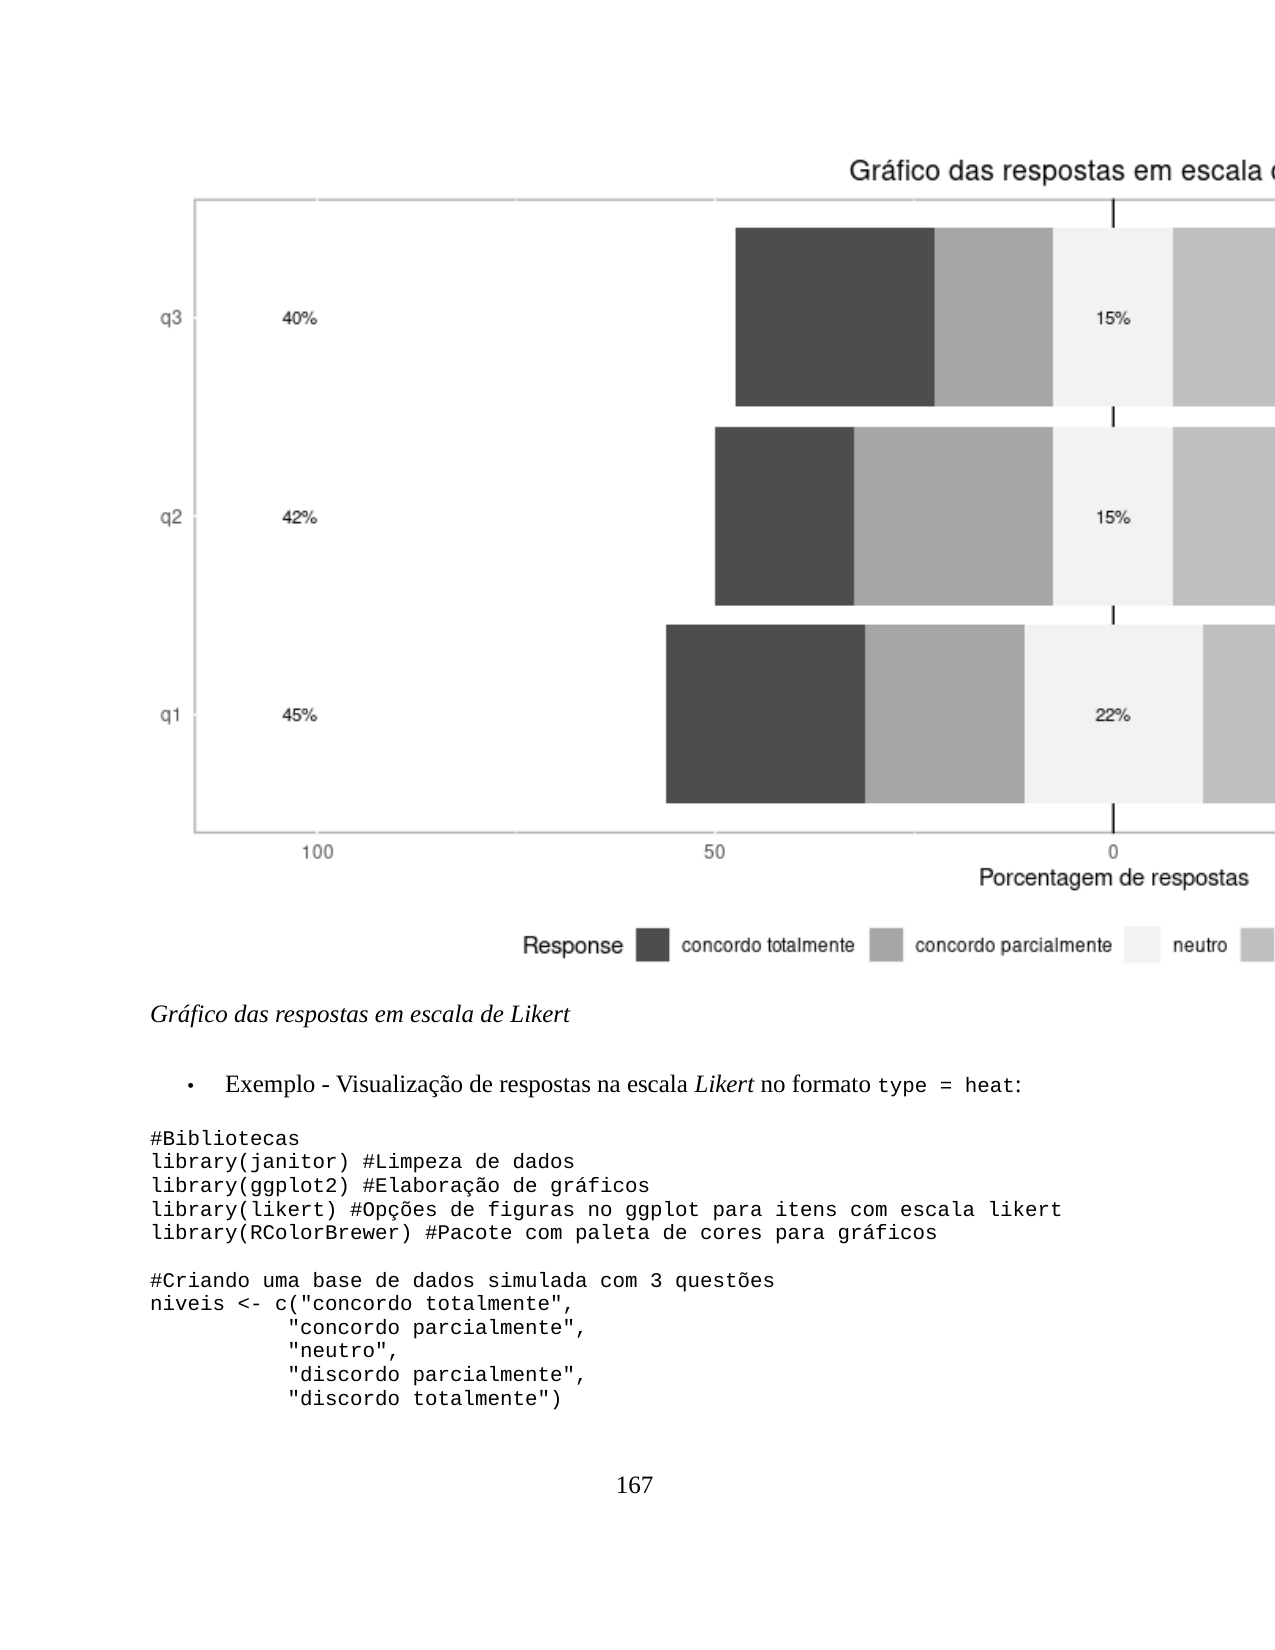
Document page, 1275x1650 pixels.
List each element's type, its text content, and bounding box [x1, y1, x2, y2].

text "discordo parcialmente", [150, 1364, 1125, 1388]
text library(RColorBrewer) #Pacote com paleta de cores para gráficos [150, 1222, 1125, 1246]
text "concordo parcialmente", [150, 1317, 1125, 1341]
text niveis <- c("concordo totalmente", [150, 1293, 1125, 1317]
text "neutro", [150, 1341, 1125, 1364]
text Gráfico das respostas em escala de Likert [150, 999, 1125, 1028]
text #Bibliotecas [150, 1128, 1125, 1151]
text #Criando uma base de dados simulada com 3 questões [150, 1269, 1125, 1293]
list Exemplo - Visualização de respostas na escala Likert no formato type = heat: [187, 1069, 1125, 1128]
text library(janitor) #Limpeza de dados [150, 1151, 1125, 1175]
text library(ggplot2) #Elaboração de gráficos [150, 1175, 1125, 1199]
text library(likert) #Opções de figuras no ggplot para itens com escala likert [150, 1199, 1125, 1222]
text "discordo totalmente") [150, 1388, 1125, 1411]
picture [150, 150, 1275, 987]
